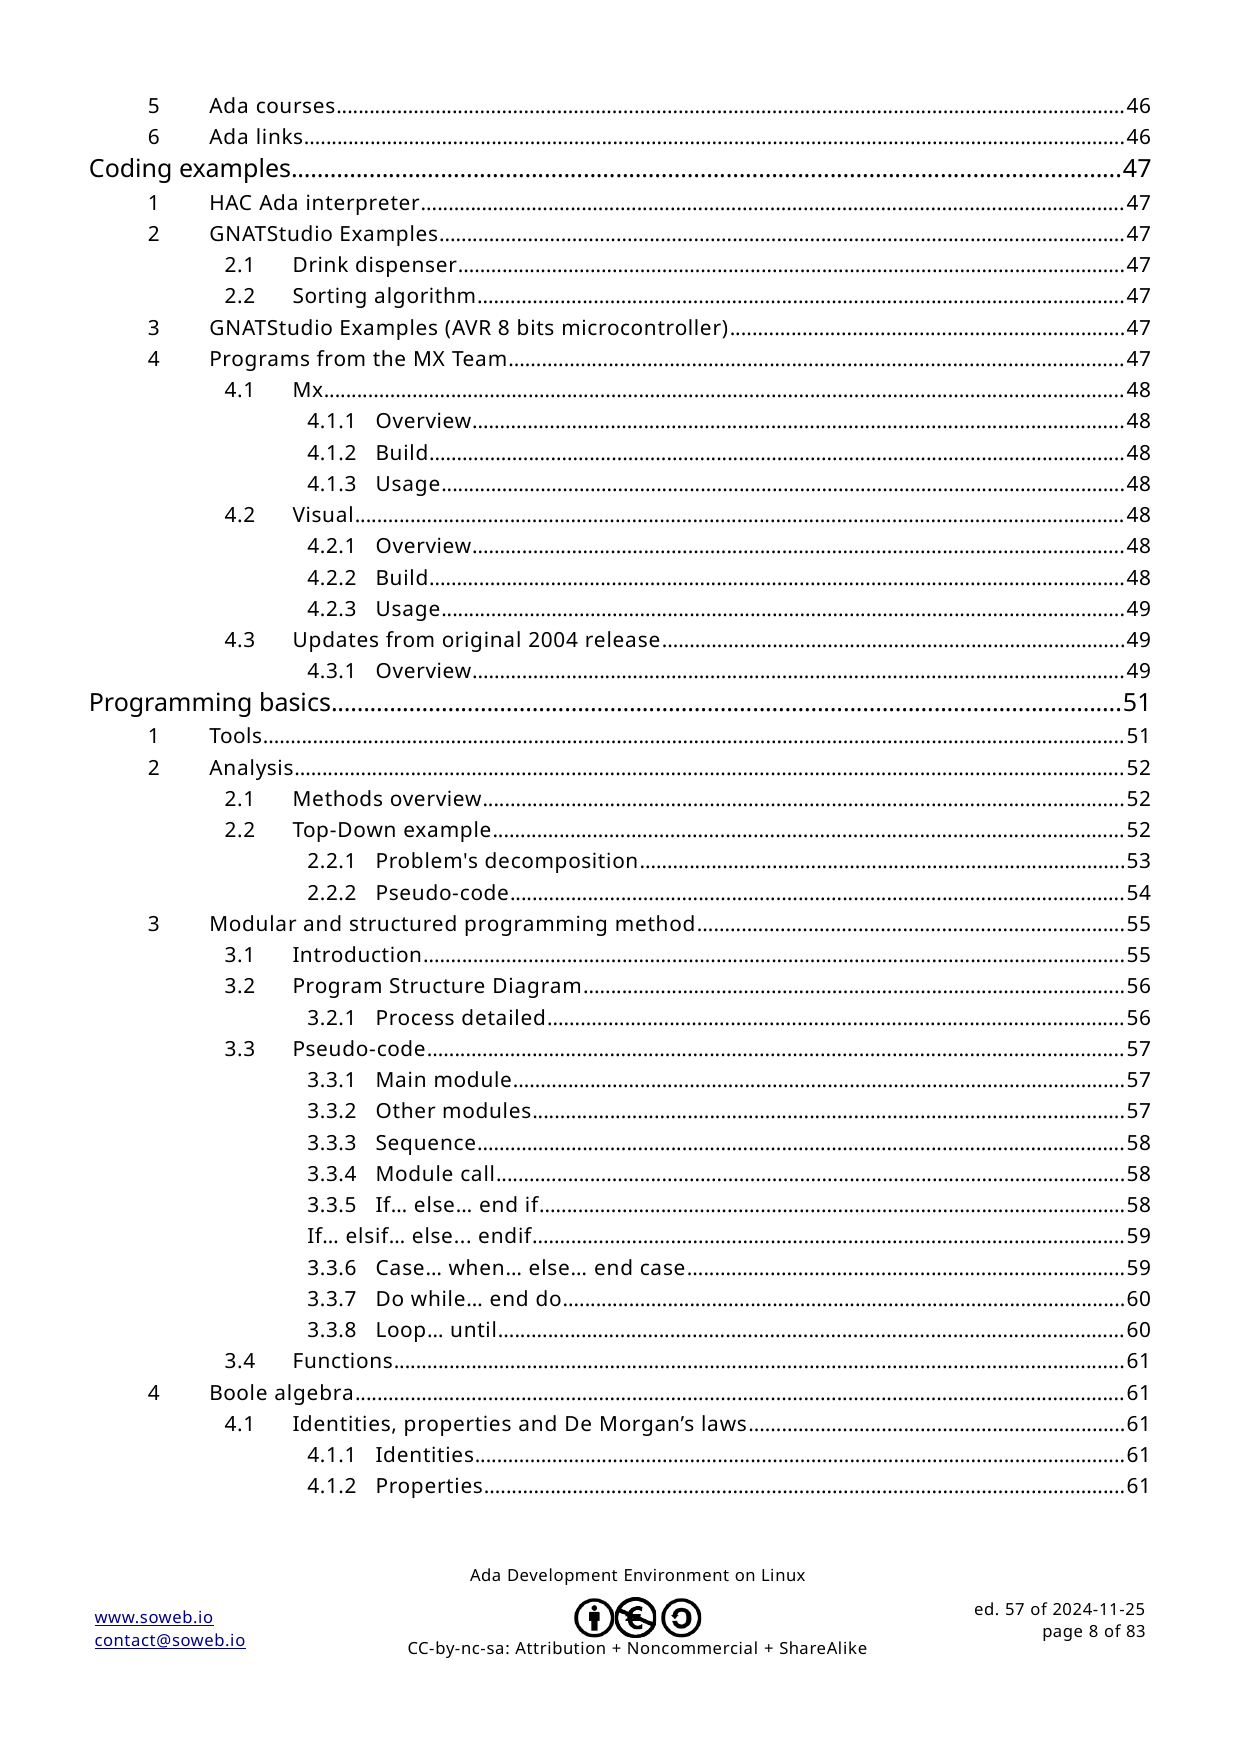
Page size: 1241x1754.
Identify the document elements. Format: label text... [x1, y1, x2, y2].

text 5 Ada courses 46 [148, 88, 1152, 120]
text 4.1.1 Identities 61 [307, 1438, 1152, 1469]
text 3.1 Introduction 55 [224, 938, 1152, 969]
text 4.2.3 Usage 49 [307, 591, 1152, 622]
picture [660, 1597, 702, 1638]
text 2.2 Sorting algorithm 47 [224, 279, 1152, 310]
text 4.2.2 Build 48 [307, 560, 1152, 591]
text If… elsif… else... endif 59 [307, 1219, 1152, 1250]
text 3 Modular and structured programming method 55 [148, 906, 1152, 938]
text 4.1 Identities, properties and De Morgan’s laws 61 [224, 1406, 1152, 1438]
text 4 Programs from the MX Team 47 [148, 341, 1152, 372]
text 3.3.7 Do while… end do 60 [307, 1281, 1152, 1313]
text 4.1.3 Usage 48 [307, 466, 1152, 497]
text 3.2 Program Structure Diagram 56 [224, 969, 1152, 1000]
text Programming basics 51 [88, 685, 1152, 719]
text 2 Analysis 52 [148, 750, 1152, 781]
text 2.1 Drink dispenser 47 [224, 247, 1152, 279]
text 1 HAC Ada interpreter 47 [148, 185, 1152, 216]
text 2.2 Top-Down example 52 [224, 813, 1152, 844]
text 3.3.3 Sequence 58 [307, 1125, 1152, 1156]
text 3.3.1 Main module 57 [307, 1063, 1152, 1094]
text 3.3.2 Other modules 57 [307, 1094, 1152, 1125]
text 3.3.8 Loop… until 60 [307, 1313, 1152, 1344]
text 4.1 Mx 48 [224, 372, 1152, 404]
text 4 Boole algebra 61 [148, 1375, 1152, 1406]
text 2.2.1 Problem's decomposition 53 [307, 844, 1152, 875]
text 4.2 Visual 48 [224, 497, 1152, 529]
text 1 Tools 51 [148, 719, 1152, 750]
text 2 GNATStudio Examples 47 [148, 216, 1152, 247]
text 4.1.1 Overview 48 [307, 404, 1152, 435]
text 3.3.4 Module call 58 [307, 1156, 1152, 1188]
text 4.3.1 Overview 49 [307, 654, 1152, 685]
text 3.3.6 Case… when… else… end case 59 [307, 1250, 1152, 1281]
text 3.3.5 If… else… end if 58 [307, 1188, 1152, 1219]
text 3.2.1 Process detailed 56 [307, 1000, 1152, 1031]
text 3.4 Functions 61 [224, 1344, 1152, 1375]
text 4.2.1 Overview 48 [307, 529, 1152, 560]
text 6 Ada links 46 [148, 120, 1152, 151]
text 3.3 Pseudo-code 57 [224, 1031, 1152, 1063]
text 2.2.2 Pseudo-code 54 [307, 875, 1152, 906]
text 2.1 Methods overview 52 [224, 781, 1152, 813]
picture [573, 1597, 657, 1638]
text 3 GNATStudio Examples (AVR 8 bits microcontroller) 47 [148, 310, 1152, 341]
text 4.1.2 Properties 61 [307, 1469, 1152, 1500]
text 4.1.2 Build 48 [307, 435, 1152, 466]
text 4.3 Updates from original 2004 release 49 [224, 622, 1152, 654]
text Coding examples 47 [88, 151, 1152, 185]
